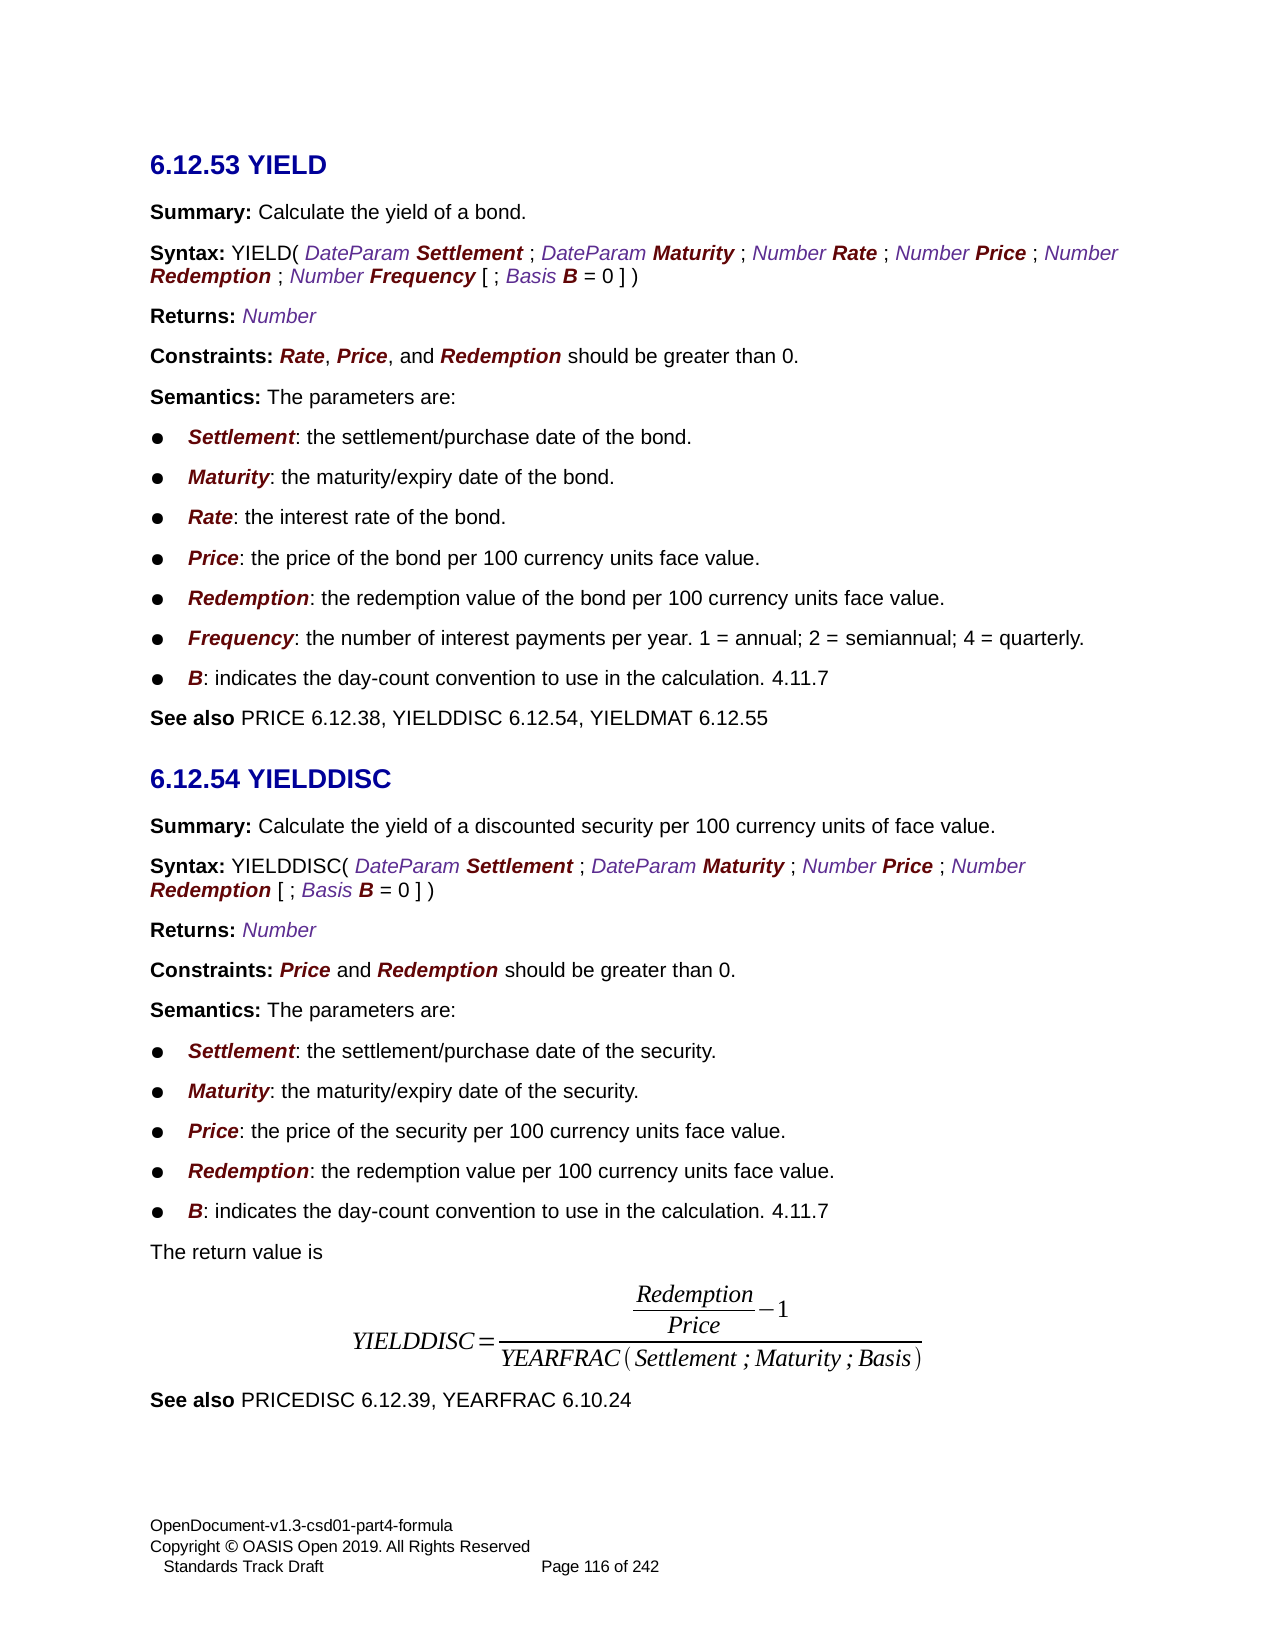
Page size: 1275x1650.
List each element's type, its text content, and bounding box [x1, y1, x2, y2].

list Settlement: the settlement/purchase date of the bond. [150, 425, 1125, 449]
subtitle YIELD [150, 150, 1125, 180]
text Returns: Number [150, 305, 1125, 328]
text Syntax: YIELD( DateParam Settlement ; DateParam Maturity ; Number Rate ; Number Price ; Number Redemption ; Number Frequency [ ; Basis B = 0 ] ) [150, 241, 1125, 288]
list B: indicates the day-count convention to use in the calculation. 4.11.7 [150, 667, 1125, 690]
list Price: the price of the security per 100 currency units face value. [150, 1119, 1125, 1143]
subtitle YIELDDISC [150, 764, 1125, 794]
list Maturity: the maturity/expiry date of the security. [150, 1079, 1125, 1103]
list Rate: the interest rate of the bond. [150, 506, 1125, 529]
text Semantics: The parameters are: [150, 999, 1125, 1022]
text The return value is [150, 1240, 1125, 1264]
text Returns: Number [150, 918, 1125, 942]
list Maturity: the maturity/expiry date of the bond. [150, 466, 1125, 489]
text Syntax: YIELDDISC( DateParam Settlement ; DateParam Maturity ; Number Price ; Number Redemption [ ; Basis B = 0 ] ) [150, 855, 1125, 902]
text See also PRICE 6.12.38, YIELDDISC 6.12.54, YIELDMAT 6.12.55 [150, 707, 1125, 730]
text See also PRICEDISC 6.12.39, YEARFRAC 6.10.24 [150, 1388, 1125, 1412]
text Constraints: Price and Redemption should be greater than 0. [150, 959, 1125, 982]
list Frequency: the number of interest payments per year. 1 = annual; 2 = semiannual; 4 = quarterly. [150, 626, 1125, 650]
text Summary: Calculate the yield of a bond. [150, 201, 1125, 224]
list Redemption: the redemption value of the bond per 100 currency units face value. [150, 586, 1125, 610]
text Semantics: The parameters are: [150, 385, 1125, 409]
text Constraints: Rate, Price, and Redemption should be greater than 0. [150, 345, 1125, 368]
text Summary: Calculate the yield of a discounted security per 100 currency units of face value. [150, 814, 1125, 838]
list Redemption: the redemption value per 100 currency units face value. [150, 1160, 1125, 1183]
list Settlement: the settlement/purchase date of the security. [150, 1039, 1125, 1063]
list Price: the price of the bond per 100 currency units face value. [150, 546, 1125, 569]
list B: indicates the day-count convention to use in the calculation. 4.11.7 [150, 1200, 1125, 1223]
